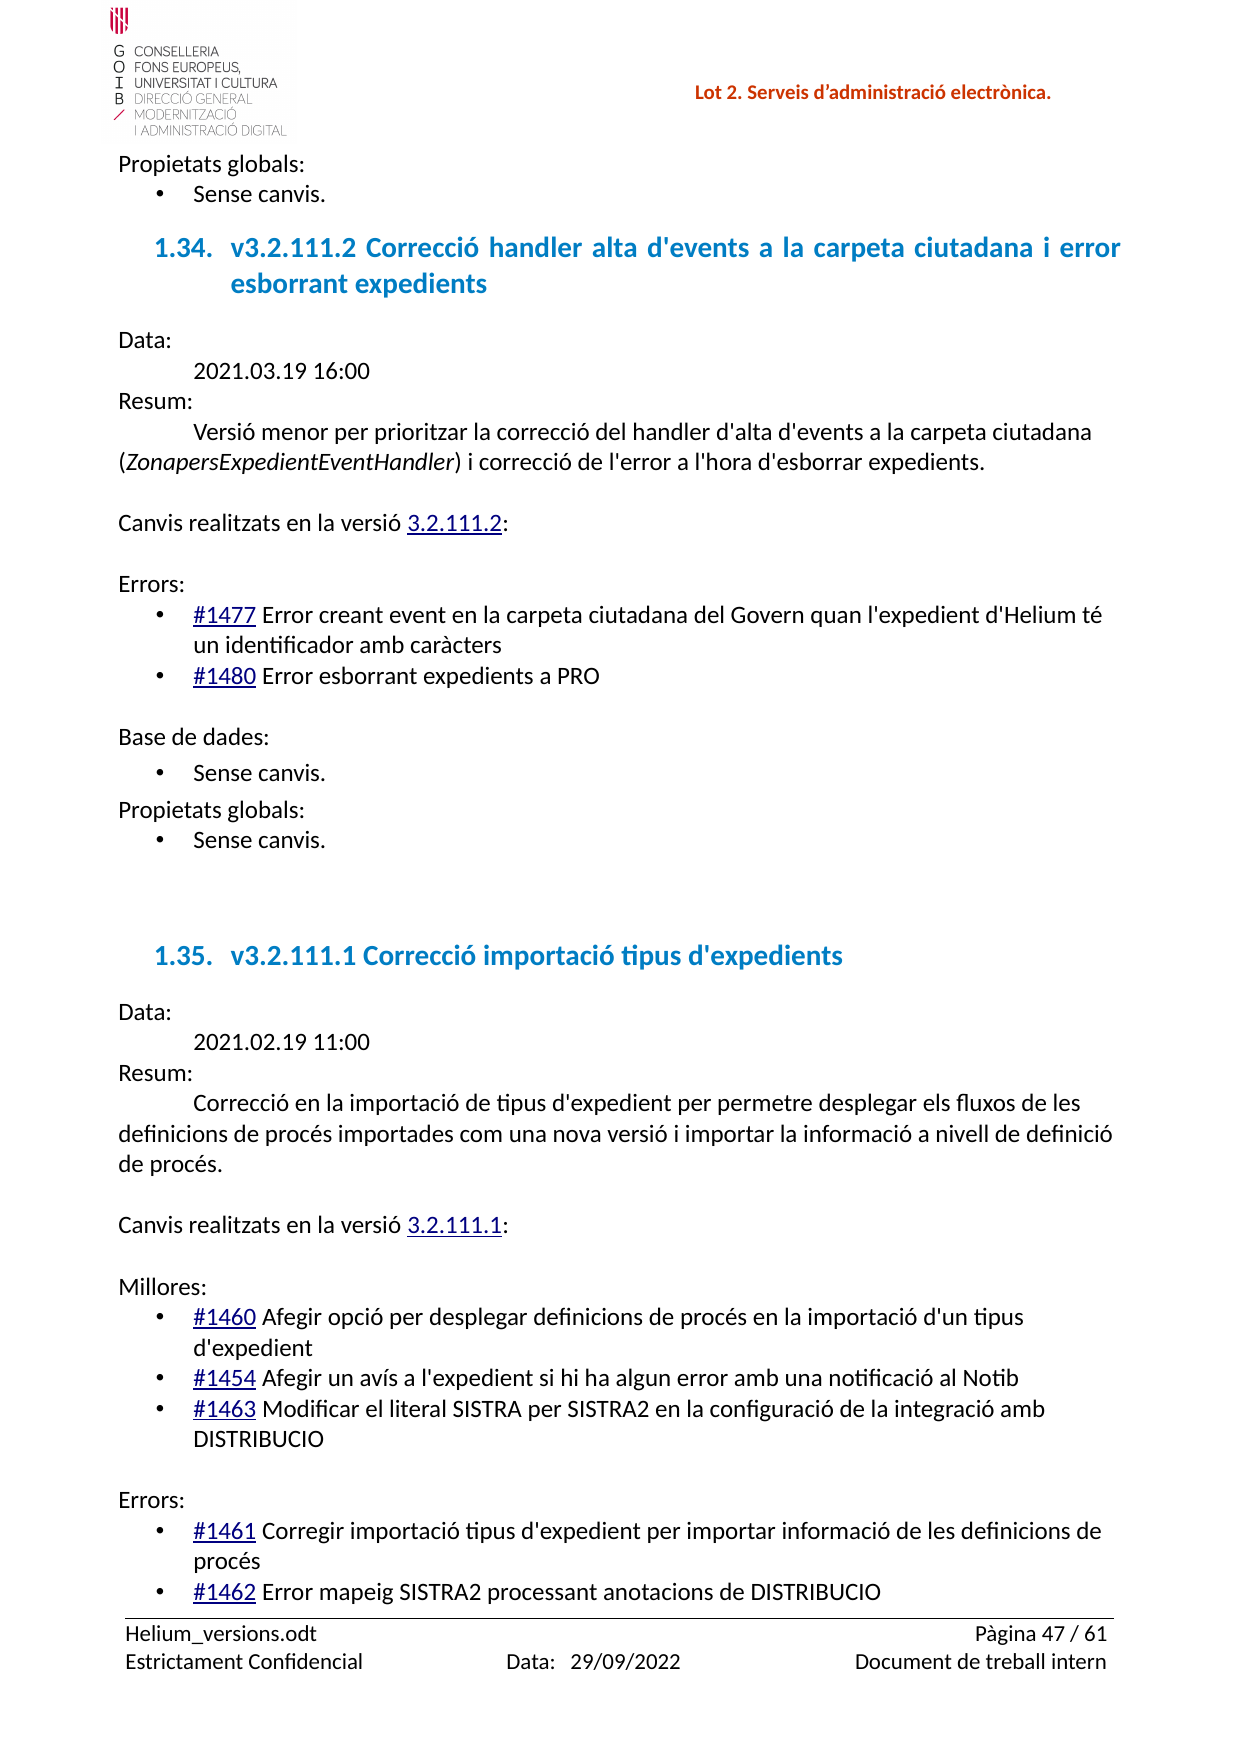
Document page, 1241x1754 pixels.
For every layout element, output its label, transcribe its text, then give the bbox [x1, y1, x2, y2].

text Propietats globals: [118, 794, 1122, 824]
text Millores: [118, 1271, 1122, 1301]
list #1477 Error creant event en la carpeta ciutadana del Govern quan l'expedient d'Helium té un identificador amb caràcters [156, 599, 1122, 660]
text Versió menor per prioritzar la correcció del handler d'alta d'events a la carpeta ciutadana (ZonapersExpedientEventHandler) i correcció de l'error a l'hora d'esborrar expedients. [118, 416, 1122, 477]
text Errors: [118, 568, 1122, 599]
text Data: [118, 996, 1122, 1026]
list Sense canvis. [156, 824, 1122, 855]
text Data: [118, 324, 1122, 355]
text Base de dades: [118, 721, 1122, 752]
text Correcció en la importació de tipus d'expedient per permetre desplegar els fluxos de les definicions de procés importades com una nova versió i importar la informació a nivell de definició de procés. [118, 1087, 1122, 1179]
text Resum: [118, 385, 1122, 416]
list #1462 Error mapeig SISTRA2 processant anotacions de DISTRIBUCIO [156, 1576, 1122, 1606]
text Resum: [118, 1057, 1122, 1087]
subtitle v3.2.111.1 Correcció importació tipus d'expedients [153, 937, 1122, 972]
picture [100, 0, 297, 144]
list #1460 Afegir opció per desplegar definicions de procés en la importació d'un tipus d'expedient [156, 1301, 1122, 1362]
list Sense canvis. [156, 757, 1122, 788]
subtitle v3.2.111.2 Correcció handler alta d'events a la carpeta ciutadana i error esborrant expedients [153, 229, 1122, 301]
list #1480 Error esborrant expedients a PRO [156, 660, 1122, 691]
list #1454 Afegir un avís a l'expedient si hi ha algun error amb una notificació al Notib [156, 1362, 1122, 1393]
text 2021.02.19 11:00 [118, 1026, 1122, 1057]
text Canvis realitzats en la versió 3.2.111.1: [118, 1209, 1122, 1240]
text Errors: [118, 1484, 1122, 1515]
text Propietats globals: [118, 148, 1122, 178]
list #1461 Corregir importació tipus d'expedient per importar informació de les definicions de procés [156, 1515, 1122, 1576]
list Sense canvis. [156, 178, 1122, 209]
text Canvis realitzats en la versió 3.2.111.2: [118, 507, 1122, 538]
text 2021.03.19 16:00 [118, 355, 1122, 385]
list #1463 Modificar el literal SISTRA per SISTRA2 en la configuració de la integració amb DISTRIBUCIO [156, 1393, 1122, 1454]
